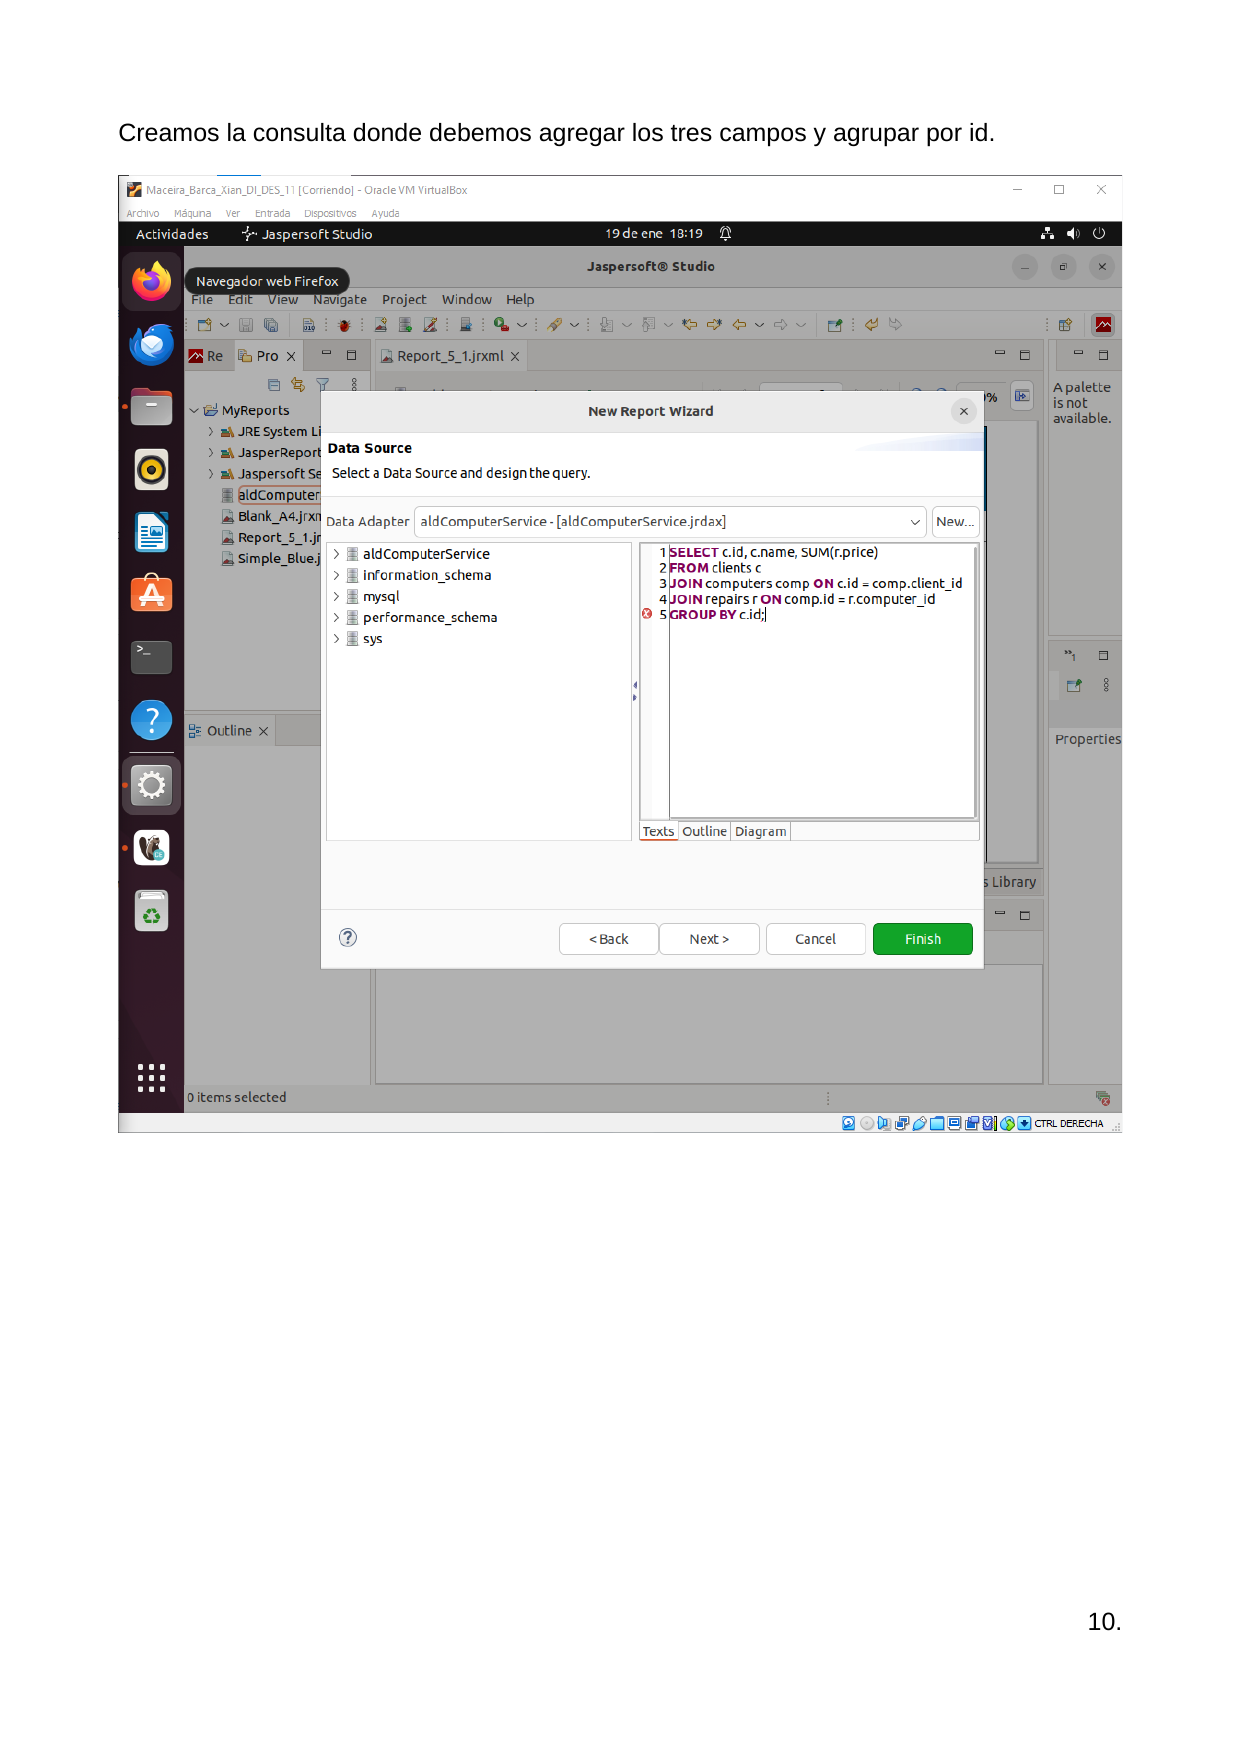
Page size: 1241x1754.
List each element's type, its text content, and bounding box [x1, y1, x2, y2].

picture [118, 175, 1123, 1133]
text Creamos la consulta donde debemos agregar los tres campos y agrupar por id. [118, 118, 1122, 147]
